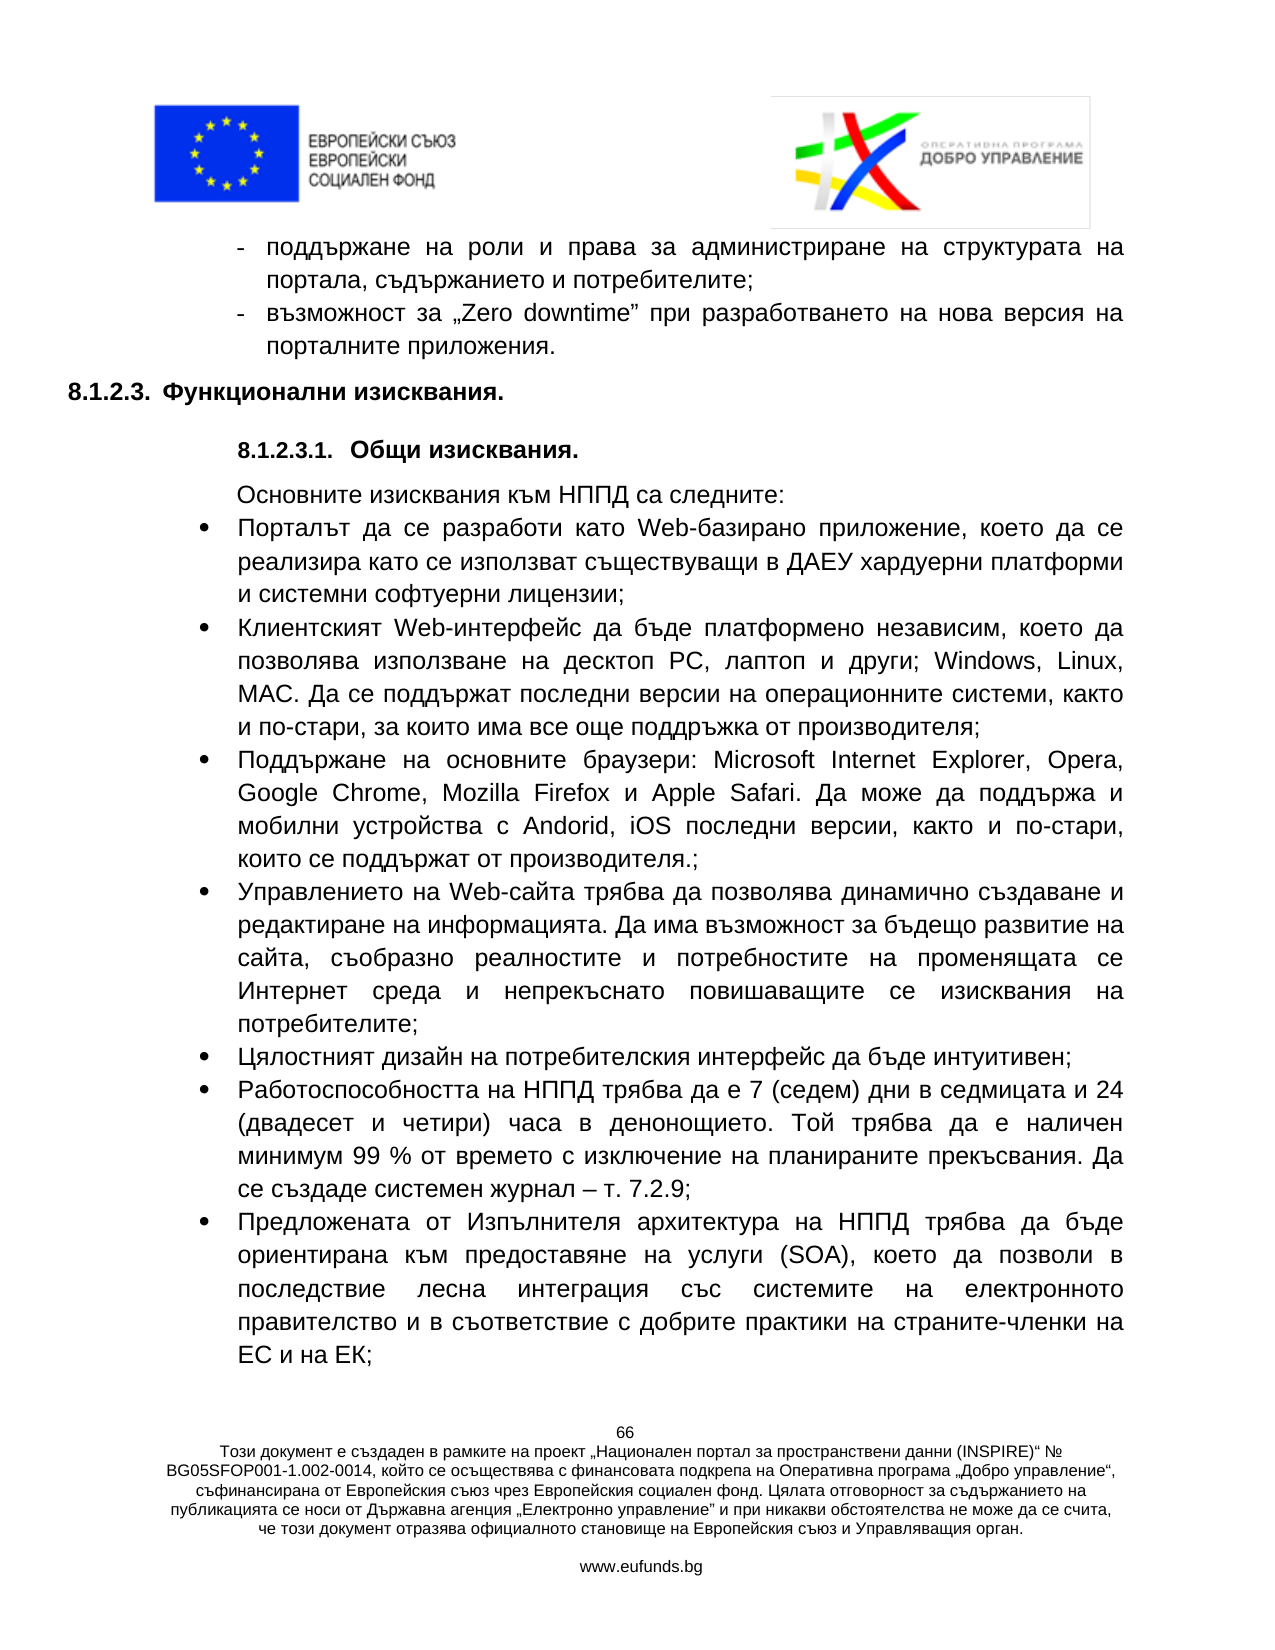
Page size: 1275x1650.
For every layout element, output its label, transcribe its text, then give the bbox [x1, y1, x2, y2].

list Управлението на Web-сайта трябва да позволява динамично създаване и редактиране на информацията. Да има възможност за бъдещо развитие на сайта, съобразно реалностите и потребностите на променящата се Интернет среда и непрекъснато повишаващите се изисквания на потребителите; [200, 877, 1125, 1038]
list Клиентският Web-интерфейс да бъде платформено независим, което да позволява използване на десктоп PC, лаптоп и други; Windows, Linux, MAC. Да се поддържат последни версии на операционните системи, както и по-стари, за които има все още поддръжка от производителя; [200, 612, 1125, 740]
list Функционални изисквания. [68, 377, 1125, 406]
list поддържане на роли и права за администриране на структурата на портала, съдържанието и потребителите; [236, 232, 1125, 294]
list Предложената от Изпълнителя архитектура на НППД трябва да бъде ориентирана към предоставяне на услуги (SOA), което да позволи в последствие лесна интеграция със системите на електронното правителство и в съответствие с добрите практики на страните-членки на ЕС и на ЕК; [200, 1207, 1125, 1368]
text Основните изисквания към НППД са следните: [162, 480, 1125, 509]
list Порталът да се разработи като Web-базирано приложение, което да се реализира като се използват съществуващи в ДАЕУ хардуерни платформи и системни софтуерни лицензии; [200, 513, 1125, 608]
list Цялостният дизайн на потребителския интерфейс да бъде интуитивен; [200, 1042, 1125, 1071]
list Поддържане на основните браузери: Microsoft Internet Explorer, Opera, Google Chrome, Mozilla Firefox и Apple Safari. Да може да поддържа и мобилни устройства с Andorid, iOS последни версии, както и по-стари, които се поддържат от производителя.; [200, 745, 1125, 873]
list Общи изисквания. [237, 435, 1125, 463]
list възможност за „Zero downtime” при разработването на нова версия на порталните приложения. [236, 298, 1125, 360]
list Работоспособността на НППД трябва да е 7 (седем) дни в седмицата и 24 (двадесет и четири) часа в денонощието. Той трябва да е наличен минимум 99 % от времето с изключение на планираните прекъсвания. Да се създаде системен журнал – т. 7.2.9; [200, 1075, 1125, 1203]
